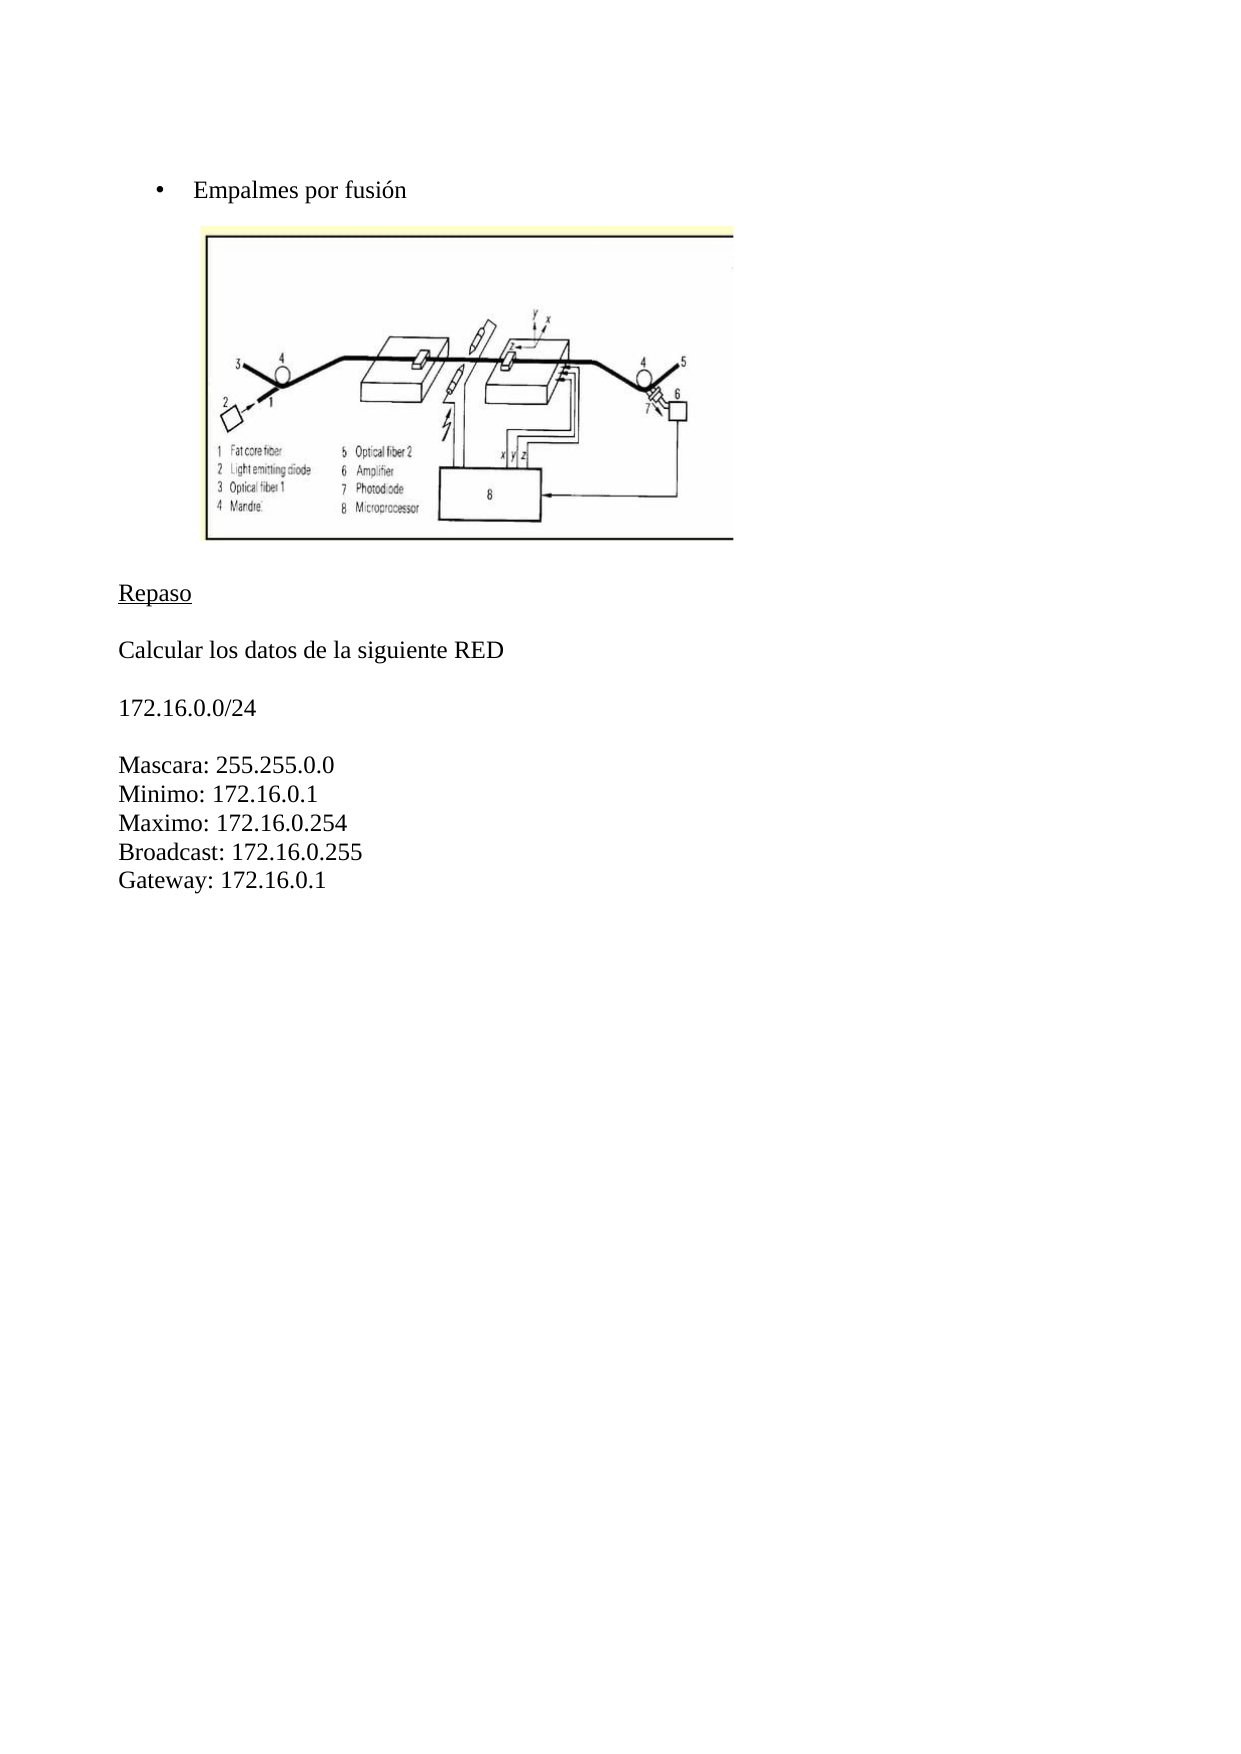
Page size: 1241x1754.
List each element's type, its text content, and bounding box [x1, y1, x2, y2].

text Broadcast: 172.16.0.255 [118, 837, 1122, 866]
list Empalmes por fusión [156, 176, 1122, 262]
text Calcular los datos de la siguiente RED [118, 636, 1122, 664]
text Repaso [118, 578, 1122, 607]
text 172.16.0.0/24 [118, 693, 1122, 722]
text Maximo: 172.16.0.254 [118, 808, 1122, 837]
text Minimo: 172.16.0.1 [118, 779, 1122, 808]
list [156, 118, 1122, 176]
text Mascara: 255.255.0.0 [118, 751, 1122, 779]
text Gateway: 172.16.0.1 [118, 866, 1122, 894]
picture [200, 226, 734, 541]
